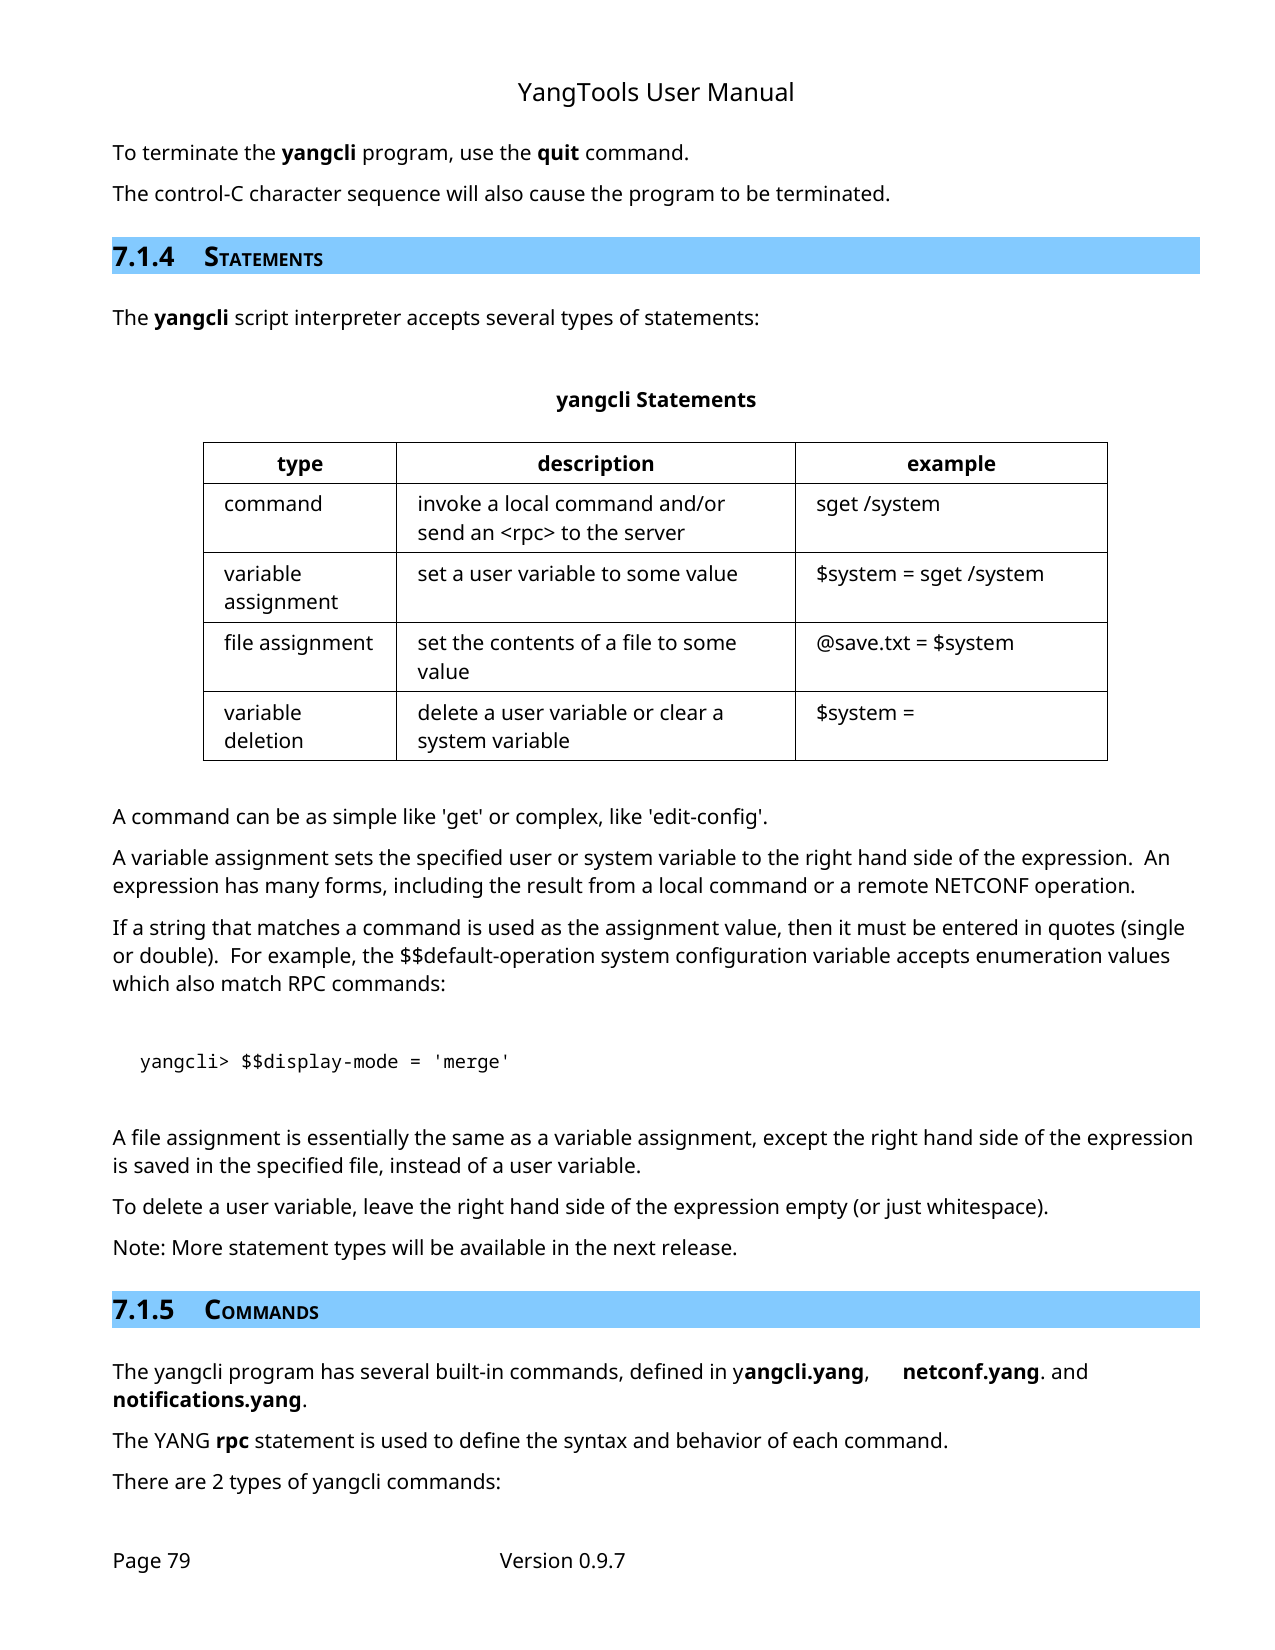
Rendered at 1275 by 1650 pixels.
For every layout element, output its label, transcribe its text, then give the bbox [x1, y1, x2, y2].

table_cell file assignment [204, 623, 396, 691]
text The control-C character sequence will also cause the program to be terminated. [112, 179, 1200, 208]
table_cell set the contents of a file to some value [397, 623, 795, 691]
text To terminate the yangcli program, use the quit command. [112, 138, 1200, 167]
table_cell delete a user variable or clear a system variable [397, 692, 795, 760]
table_cell command [204, 484, 396, 552]
text A variable assignment sets the specified user or system variable to the right hand side of the expression. An expression has many forms, including the result from a local command or a remote NETCONF operation. [112, 843, 1200, 900]
text To delete a user variable, leave the right hand side of the expression empty (or just whitespace). [112, 1192, 1200, 1221]
text A command can be as simple like 'get' or complex, like 'edit-config'. [112, 802, 1200, 831]
text Note: More statement types will be available in the next release. [112, 1233, 1200, 1262]
table_cell set a user variable to some value [397, 553, 795, 622]
text yangcli> $$display-mode = 'merge' [139, 1048, 1200, 1073]
subtitle yangcli Statements [127, 385, 1185, 413]
table_header type [204, 443, 396, 483]
table_cell sget /system [796, 484, 1107, 552]
table_cell @save.txt = $system [796, 623, 1107, 691]
text The yangcli program has several built-in commands, defined in yangcli.yang, netconf.yang. and notifications.yang. [112, 1357, 1200, 1414]
table_cell invoke a local command and/or send an <rpc> to the server [397, 484, 795, 552]
subtitle Statements [112, 237, 1200, 274]
text The YANG rpc statement is used to define the syntax and behavior of each command. [112, 1426, 1200, 1455]
table_cell variable deletion [204, 692, 396, 760]
table_cell $system = sget /system [796, 553, 1107, 622]
table_cell $system = [796, 692, 1107, 760]
table_header example [796, 443, 1107, 483]
table_header description [397, 443, 795, 483]
table_cell variable assignment [204, 553, 396, 622]
text There are 2 types of yangcli commands: [112, 1467, 1200, 1496]
subtitle Commands [112, 1291, 1200, 1328]
text A file assignment is essentially the same as a variable assignment, except the right hand side of the expression is saved in the specified file, instead of a user variable. [112, 1123, 1200, 1180]
text The yangcli script interpreter accepts several types of statements: [112, 303, 1200, 332]
text If a string that matches a command is used as the assignment value, then it must be entered in quotes (single or double). For example, the $$default-operation system configuration variable accepts enumeration values which also match RPC commands: [112, 913, 1200, 998]
